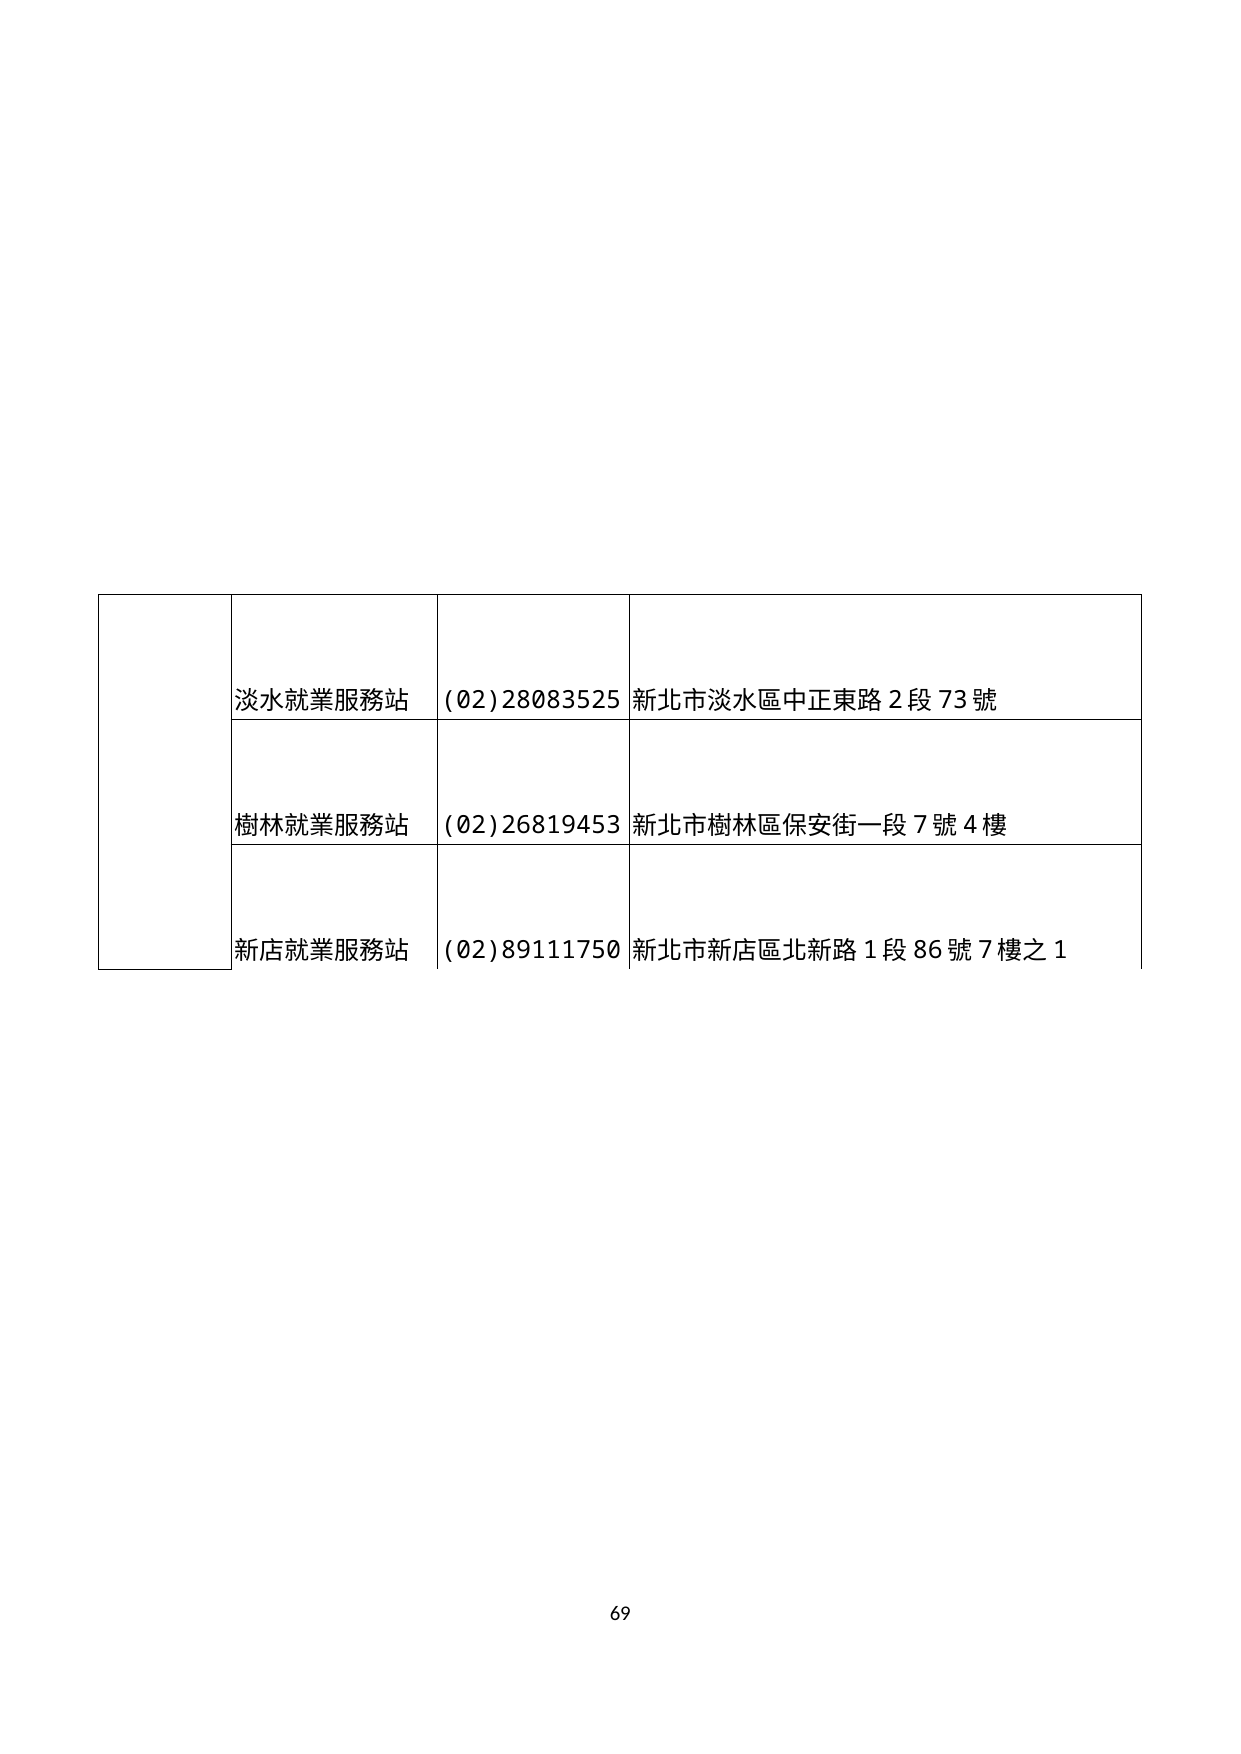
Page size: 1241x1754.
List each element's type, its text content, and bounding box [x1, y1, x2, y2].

table_cell 新北市樹林區保安街一段7號4樓 [630, 720, 1141, 844]
table_cell 樹林就業服務站 [232, 720, 437, 844]
table_cell 淡水就業服務站 [232, 595, 437, 719]
table_cell (02)28083525 [438, 595, 629, 719]
table_cell 新北市新店區北新路1段86號7樓之1 [630, 845, 1141, 969]
table_cell (02)26819453 [438, 720, 629, 844]
table_cell 新北市淡水區中正東路2段73號 [630, 595, 1141, 719]
table_cell (02)89111750 [438, 845, 629, 969]
table_cell [99, 595, 231, 969]
table_cell 新店就業服務站 [232, 845, 437, 969]
